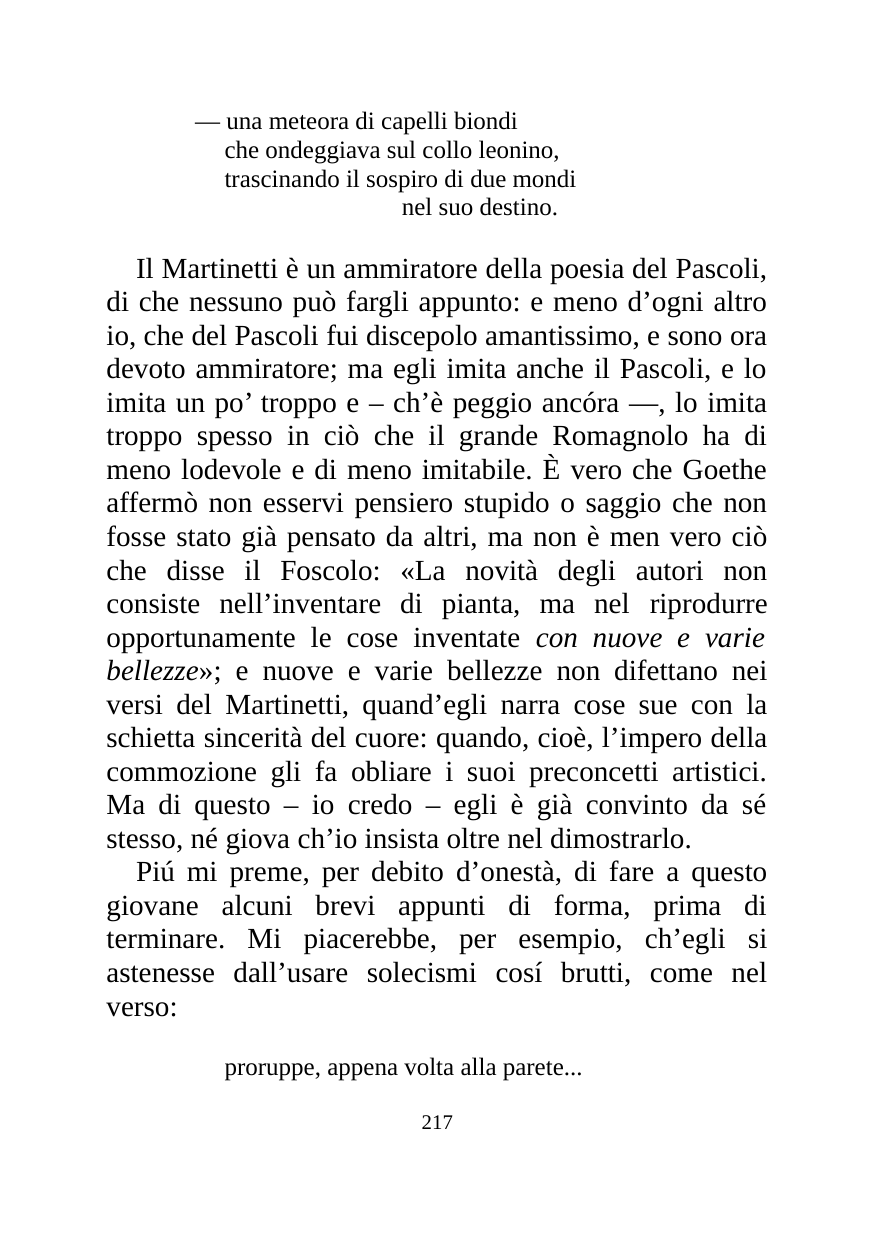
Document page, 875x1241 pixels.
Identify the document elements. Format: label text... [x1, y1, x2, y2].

text proruppe, appena volta alla parete... [224, 1052, 768, 1080]
text Piú mi preme, per debito d’onestà, di fare a questo giovane alcuni brevi appunti di forma, prima di terminare. Mi piacerebbe, per esempio, ch’egli si astenesse dall’usare solecismi cosí brutti, come nel verso: [106, 854, 768, 1022]
text Il Martinetti è un ammiratore della poesia del Pascoli, di che nessuno può fargli appunto: e meno d’ogni altro io, che del Pascoli fui discepolo amantissimo, e sono ora devoto ammiratore; ma egli imita anche il Pascoli, e lo imita un po’ troppo e – ch’è peggio ancóra —, lo imita troppo spesso in ciò che il grande Romagnolo ha di meno lodevole e di meno imitabile. È vero che Goethe affermò non esservi pensiero stupido o saggio che non fosse stato già pensato da altri, ma non è men vero ciò che disse il Foscolo: «La novità degli autori non consiste nell’inventare di pianta, ma nel riprodurre opportunamente le cose inventate con nuove e varie bellezze»; e nuove e varie bellezze non difettano nei versi del Martinetti, quand’egli narra cose sue con la schietta sincerità del cuore: quando, cioè, l’impero della commozione gli fa obliare i suoi preconcetti artistici. Ma di questo – io credo – egli è già convinto da sé stesso, né giova ch’io insista oltre nel dimostrarlo. [106, 251, 768, 854]
text nel suo destino. [402, 192, 768, 221]
text — una meteora di capelli biondi che ondeggiava sul collo leonino, trascinando il sospiro di due mondi [195, 106, 768, 192]
